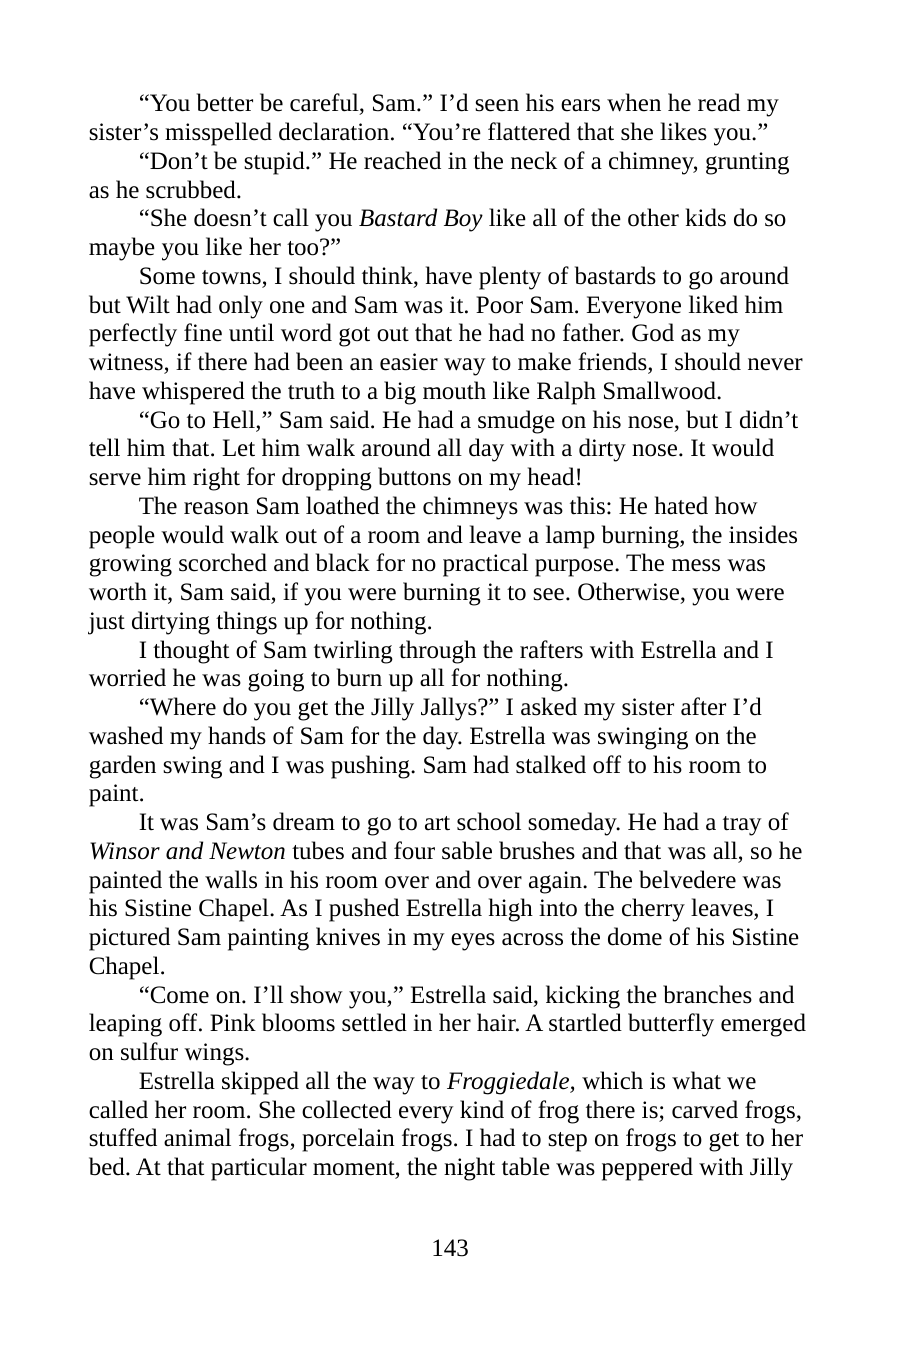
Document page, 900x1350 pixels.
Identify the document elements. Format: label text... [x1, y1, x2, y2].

text “You better be careful, Sam.” I’d seen his ears when he read my sister’s misspelled declaration. “You’re flattered that she likes you.” [88, 88, 811, 146]
text “Come on. I’ll show you,” Estrella said, kicking the branches and leaping off. Pink blooms settled in her hair. A startled butterfly emerged on sulfur wings. [88, 980, 811, 1066]
text It was Sam’s dream to go to art school someday. He had a tray of Winsor and Newton tubes and four sable brushes and that was all, so he painted the walls in his room over and over again. The belvedere was his Sistine Chapel. As I pushed Estrella high into the cherry leaves, I pictured Sam painting knives in my eyes across the dome of his Sistine Chapel. [88, 807, 811, 980]
text The reason Sam loathed the chimneys was this: He hated how people would walk out of a room and leave a lamp burning, the insides growing scorched and black for no practical purpose. The mess was worth it, Sam said, if you were burning it to see. Otherwise, you were just dirtying things up for nothing. [88, 491, 811, 635]
text “Where do you get the Jilly Jallys?” I asked my sister after I’d washed my hands of Sam for the day. Estrella was swinging on the garden swing and I was pushing. Sam had stalked off to his room to paint. [88, 692, 811, 807]
text Estrella skipped all the way to Froggiedale, which is what we called her room. She collected every kind of frog there is; carved frogs, stuffed animal frogs, porcelain frogs. I had to step on frogs to get to her bed. At that particular moment, the night table was peppered with Jilly [88, 1066, 811, 1181]
text “Go to Hell,” Sam said. He had a smudge on his nose, but I didn’t tell him that. Let him walk around all day with a dirty nose. It would serve him right for dropping buttons on my head! [88, 405, 811, 491]
text Some towns, I should think, have plenty of bastards to go around but Wilt had only one and Sam was it. Poor Sam. Everyone liked him perfectly fine until word got out that he had no father. God as my witness, if there had been an easier way to make friends, I should never have whispered the truth to a big mouth like Ralph Smallwood. [88, 261, 811, 405]
text “She doesn’t call you Bastard Boy like all of the other kids do so maybe you like her too?” [88, 203, 811, 261]
text “Don’t be stupid.” He reached in the neck of a chimney, grunting as he scrubbed. [88, 146, 811, 203]
text I thought of Sam twirling through the rafters with Estrella and I worried he was going to burn up all for nothing. [88, 635, 811, 692]
